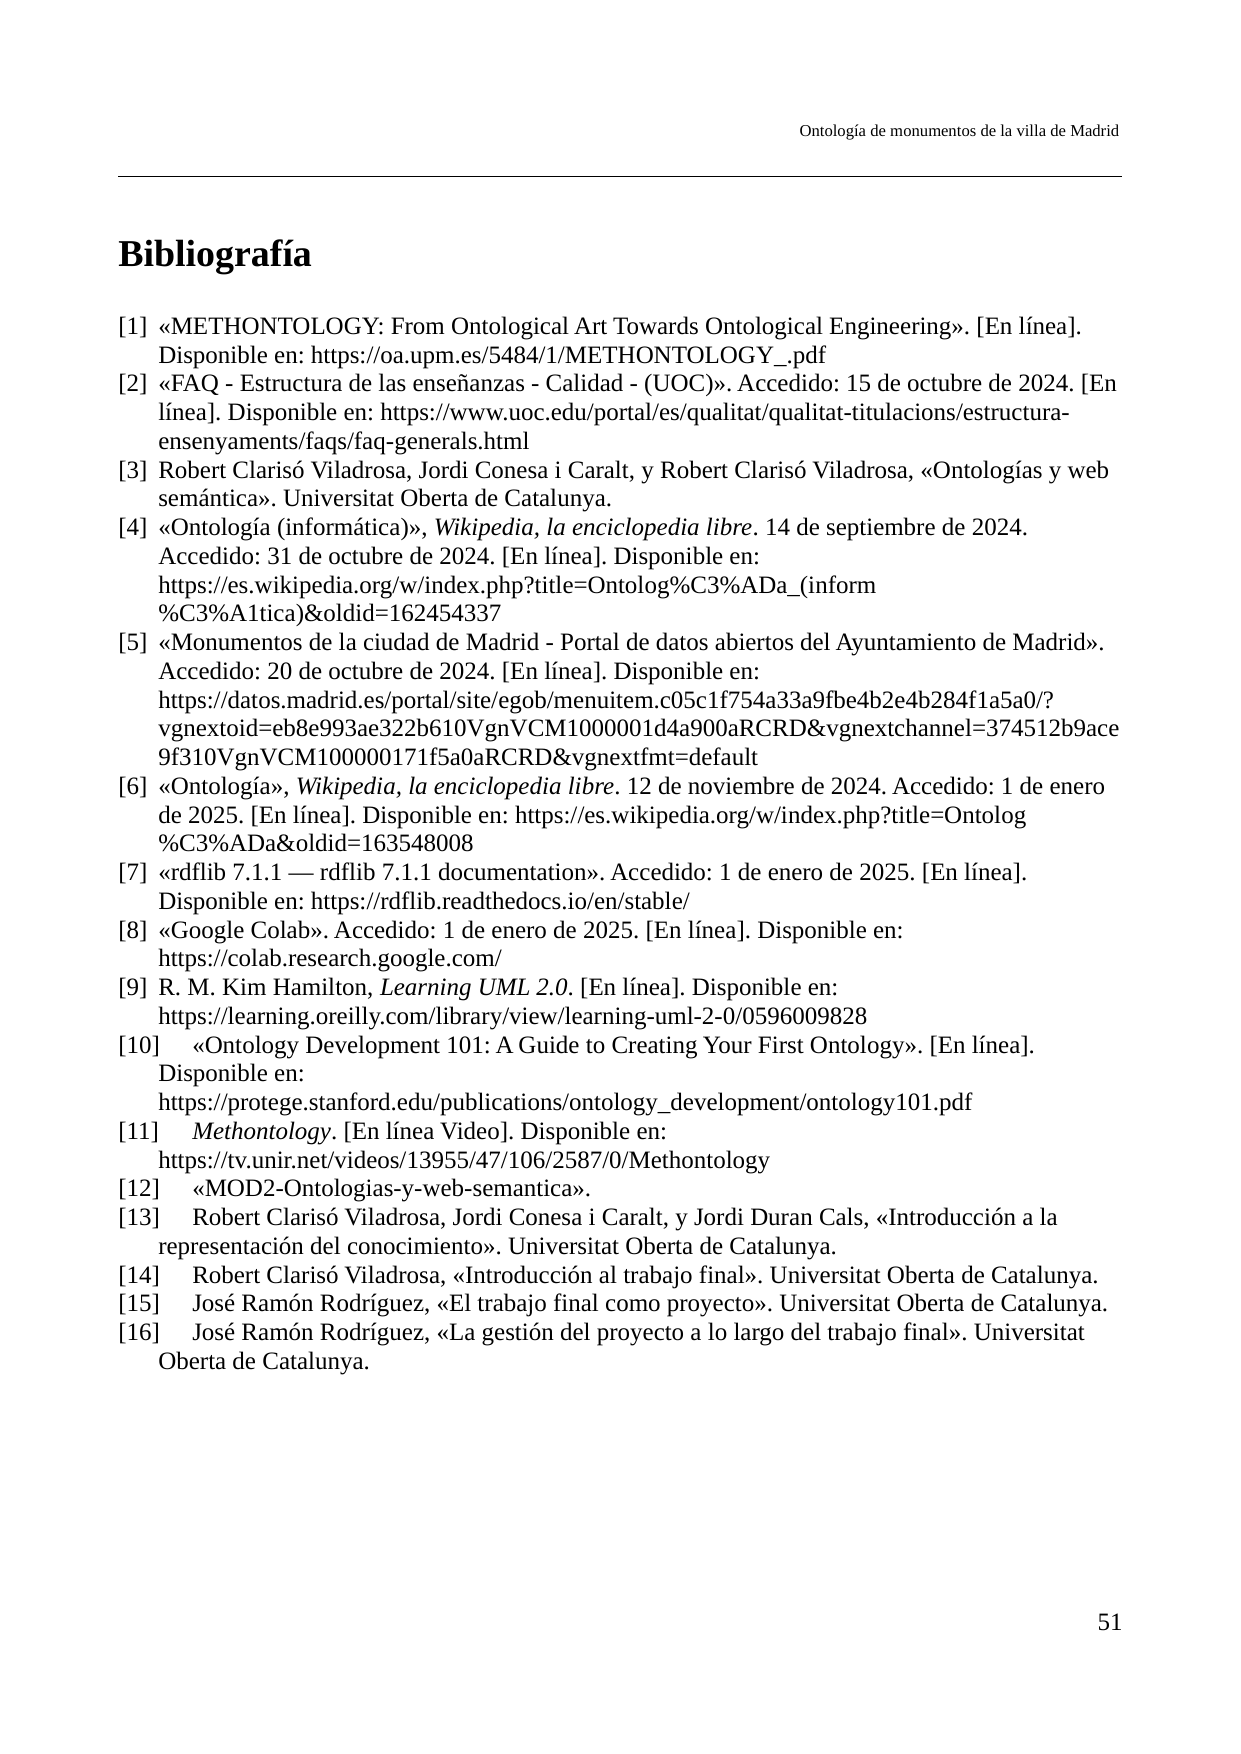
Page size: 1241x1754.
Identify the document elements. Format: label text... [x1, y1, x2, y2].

text [7] «rdflib 7.1.1 — rdflib 7.1.1 documentation». Accedido: 1 de enero de 2025. [En línea]. Disponible en: https://rdflib.readthedocs.io/en/stable/ [118, 857, 1122, 915]
text [10] «Ontology Development 101: A Guide to Creating Your First Ontology». [En línea]. Disponible en: https://protege.stanford.edu/publications/ontology_development/ontology101.pdf [118, 1030, 1122, 1116]
text [1] «METHONTOLOGY: From Ontological Art Towards Ontological Engineering». [En línea]. Disponible en: https://oa.upm.es/5484/1/METHONTOLOGY_.pdf [118, 311, 1122, 368]
text [13] Robert Clarisó Viladrosa, Jordi Conesa i Caralt, y Jordi Duran Cals, «Introducción a la representación del conocimiento». Universitat Oberta de Catalunya. [118, 1202, 1122, 1260]
subtitle Bibliografía [118, 231, 1122, 275]
text [14] Robert Clarisó Viladrosa, «Introducción al trabajo final». Universitat Oberta de Catalunya. [118, 1260, 1122, 1288]
text [11] Methontology. [En línea Video]. Disponible en: https://tv.unir.net/videos/13955/47/106/2587/0/Methontology [118, 1116, 1122, 1173]
text [2] «FAQ - Estructura de las enseñanzas - Calidad - (UOC)». Accedido: 15 de octubre de 2024. [En línea]. Disponible en: https://www.uoc.edu/portal/es/qualitat/qualitat-titulacions/estructura-ensenyaments/faqs/faq-generals.html [118, 368, 1122, 455]
text [6] «Ontología», Wikipedia, la enciclopedia libre. 12 de noviembre de 2024. Accedido: 1 de enero de 2025. [En línea]. Disponible en: https://es.wikipedia.org/w/index.php?title=Ontolog%C3%ADa&oldid=163548008 [118, 771, 1122, 857]
text [15] José Ramón Rodríguez, «El trabajo final como proyecto». Universitat Oberta de Catalunya. [118, 1288, 1122, 1317]
text [12] «MOD2-Ontologias-y-web-semantica». [118, 1173, 1122, 1202]
text [4] «Ontología (informática)», Wikipedia, la enciclopedia libre. 14 de septiembre de 2024. Accedido: 31 de octubre de 2024. [En línea]. Disponible en: https://es.wikipedia.org/w/index.php?title=Ontolog%C3%ADa_(inform%C3%A1tica)&oldid=162454337 [118, 512, 1122, 627]
text [3] Robert Clarisó Viladrosa, Jordi Conesa i Caralt, y Robert Clarisó Viladrosa, «Ontologías y web semántica». Universitat Oberta de Catalunya. [118, 455, 1122, 512]
text [8] «Google Colab». Accedido: 1 de enero de 2025. [En línea]. Disponible en: https://colab.research.google.com/ [118, 915, 1122, 972]
text [9] R. M. Kim Hamilton, Learning UML 2.0. [En línea]. Disponible en: https://learning.oreilly.com/library/view/learning-uml-2-0/0596009828 [118, 972, 1122, 1030]
text [16] José Ramón Rodríguez, «La gestión del proyecto a lo largo del trabajo final». Universitat Oberta de Catalunya. [118, 1317, 1122, 1375]
text [5] «Monumentos de la ciudad de Madrid - Portal de datos abiertos del Ayuntamiento de Madrid». Accedido: 20 de octubre de 2024. [En línea]. Disponible en: https://datos.madrid.es/portal/site/egob/menuitem.c05c1f754a33a9fbe4b2e4b284f1a5a0/?vgnextoid=eb8e993ae322b610VgnVCM1000001d4a900aRCRD&vgnextchannel=374512b9ace9f310VgnVCM100000171f5a0aRCRD&vgnextfmt=default [118, 627, 1122, 771]
